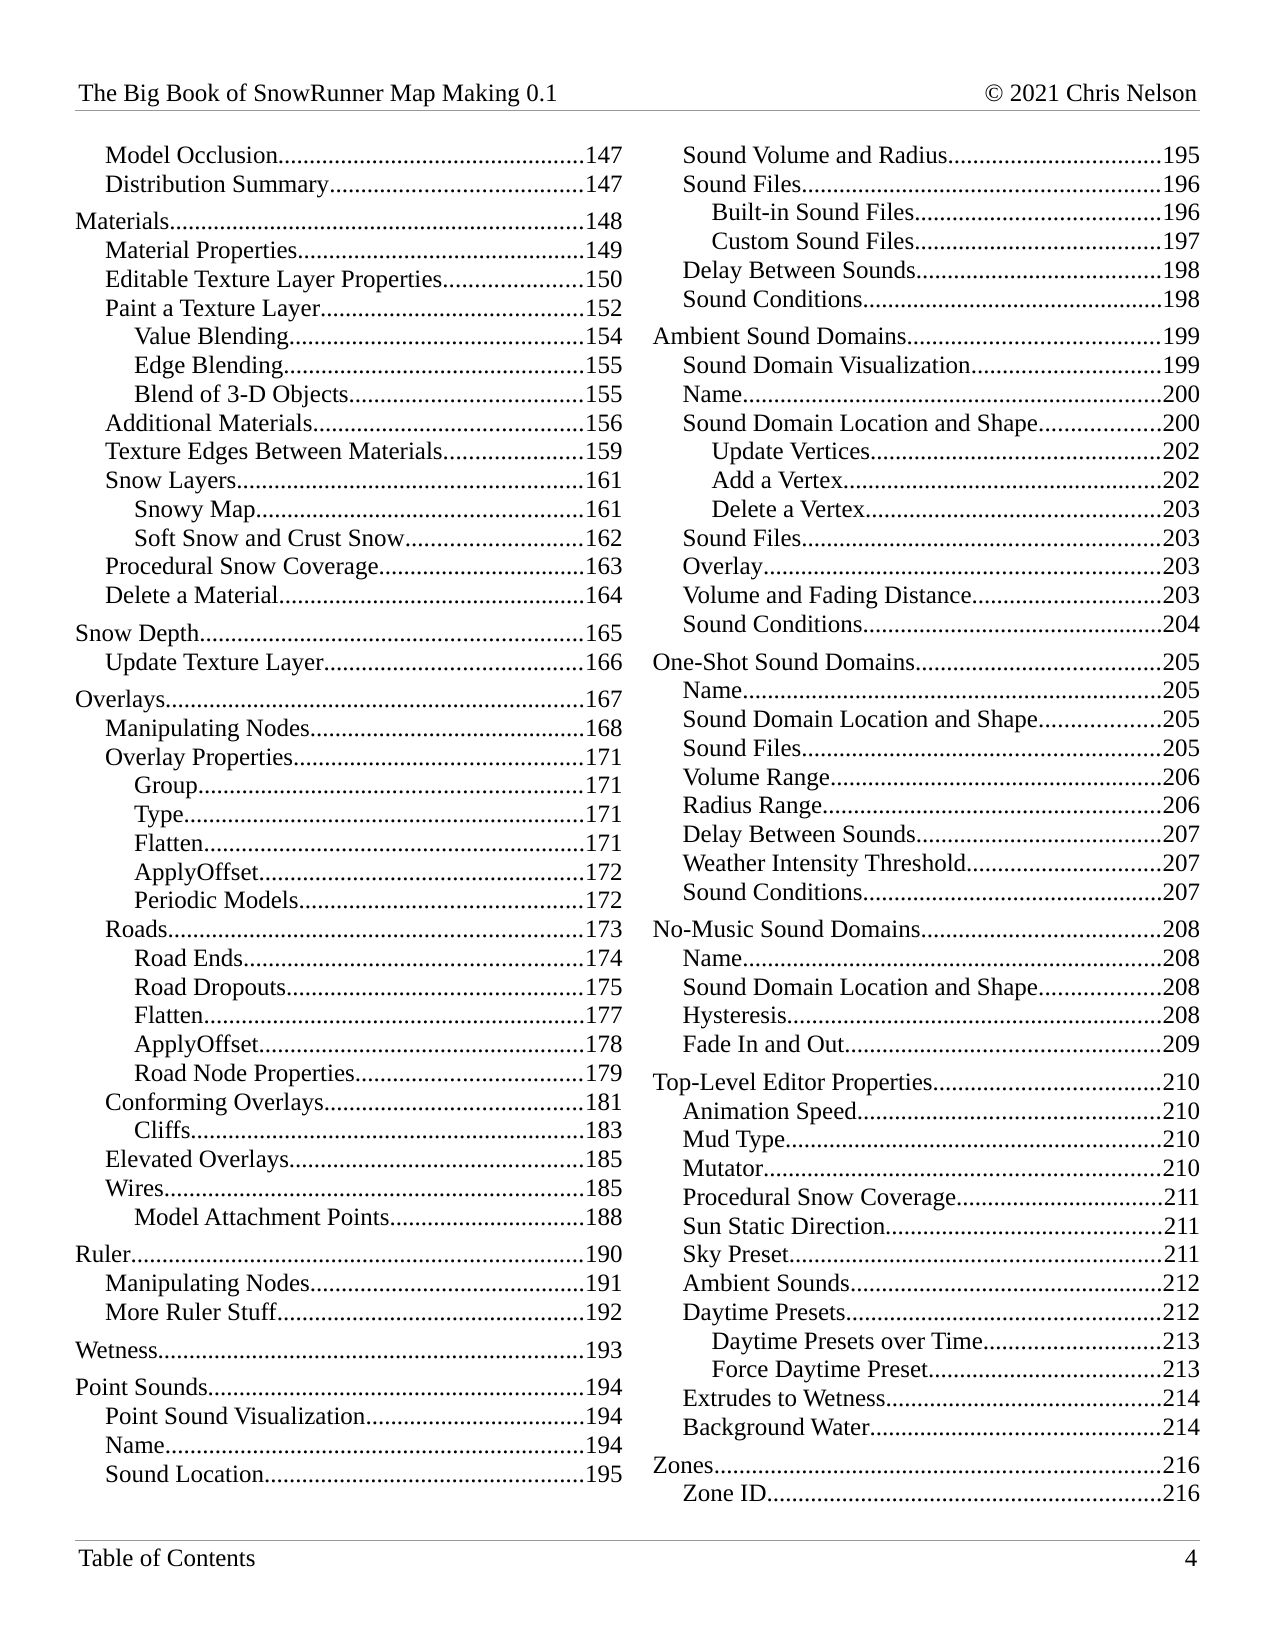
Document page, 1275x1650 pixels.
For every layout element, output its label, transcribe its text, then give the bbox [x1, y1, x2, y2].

text Daytime Presets over Time 213 [711, 1326, 1200, 1354]
text Daytime Presets 212 [682, 1297, 1200, 1326]
text Periodic Models 172 [134, 886, 622, 914]
text Sound Files 196 [682, 169, 1200, 197]
text Name 205 [682, 675, 1200, 704]
text Flatten 177 [134, 1001, 622, 1029]
text Sound Files 205 [682, 733, 1200, 762]
text Snow Depth 165 [75, 618, 622, 647]
text Snowy Map 161 [134, 494, 622, 523]
text Mutator 210 [682, 1153, 1200, 1182]
text Road Node Properties 179 [134, 1058, 622, 1087]
text Sound Location 195 [105, 1459, 622, 1487]
text Road Dropouts 175 [134, 972, 622, 1001]
text Weather Intensity Threshold 207 [682, 848, 1200, 877]
text Texture Edges Between Materials 159 [105, 436, 622, 465]
text Overlay Properties 171 [105, 742, 622, 771]
text Volume and Fading Distance 203 [682, 580, 1200, 609]
text More Ruler Stuff 192 [105, 1297, 622, 1326]
text Sound Domain Visualization 199 [682, 350, 1200, 379]
text Distribution Summary 147 [105, 169, 622, 197]
text No-Music Sound Domains 208 [652, 914, 1200, 943]
text Extrudes to Wetness 214 [682, 1383, 1200, 1412]
text Snow Layers 161 [105, 465, 622, 494]
text Custom Sound Files 197 [711, 226, 1200, 255]
text Elevated Overlays 185 [105, 1144, 622, 1173]
text Flatten 171 [134, 828, 622, 857]
text Volume Range 206 [682, 762, 1200, 790]
text Value Blending 154 [134, 321, 622, 350]
text Point Sound Visualization 194 [105, 1401, 622, 1430]
text Overlay 203 [682, 551, 1200, 580]
text Manipulating Nodes 168 [105, 713, 622, 742]
text Wetness 193 [75, 1335, 622, 1363]
text Name 194 [105, 1430, 622, 1459]
text Ambient Sounds 212 [682, 1268, 1200, 1297]
text Wires 185 [105, 1173, 622, 1202]
text Background Water 214 [682, 1412, 1200, 1441]
text Update Vertices 202 [711, 436, 1200, 465]
text Point Sounds 194 [75, 1372, 622, 1401]
text One-Shot Sound Domains 205 [652, 647, 1200, 675]
text Model Occlusion 147 [105, 140, 622, 169]
text Animation Speed 210 [682, 1096, 1200, 1124]
text Sound Conditions 204 [682, 609, 1200, 638]
text Road Ends 174 [134, 943, 622, 972]
text Ruler 190 [75, 1239, 622, 1268]
text Name 200 [682, 379, 1200, 408]
text Edge Blending 155 [134, 350, 622, 379]
text Delay Between Sounds 207 [682, 819, 1200, 848]
text Sound Files 203 [682, 523, 1200, 551]
text Cliffs 183 [134, 1116, 622, 1144]
text Fade In and Out 209 [682, 1029, 1200, 1058]
text Add a Vertex 202 [711, 465, 1200, 494]
text Sound Domain Location and Shape 205 [682, 704, 1200, 733]
text Editable Texture Layer Properties 150 [105, 264, 622, 293]
text Top-Level Editor Properties 210 [652, 1067, 1200, 1096]
text Delete a Material 164 [105, 580, 622, 609]
text Update Texture Layer 166 [105, 647, 622, 675]
text Ambient Sound Domains 199 [652, 321, 1200, 350]
text Procedural Snow Coverage 163 [105, 551, 622, 580]
text Zones 216 [652, 1450, 1200, 1478]
text Materials 148 [75, 206, 622, 235]
text Sound Domain Location and Shape 208 [682, 972, 1200, 1001]
text Paint a Texture Layer 152 [105, 293, 622, 321]
text Material Properties 149 [105, 235, 622, 264]
text Roads 173 [105, 914, 622, 943]
text Mud Type 210 [682, 1124, 1200, 1153]
text Manipulating Nodes 191 [105, 1268, 622, 1297]
text ApplyOffset 178 [134, 1029, 622, 1058]
text Procedural Snow Coverage 211 [682, 1182, 1200, 1211]
text Sound Domain Location and Shape 200 [682, 408, 1200, 436]
text Force Daytime Preset 213 [711, 1354, 1200, 1383]
text Model Attachment Points 188 [134, 1202, 622, 1231]
text Sound Conditions 207 [682, 877, 1200, 905]
text Name 208 [682, 943, 1200, 972]
text Sky Preset 211 [682, 1239, 1200, 1268]
text ApplyOffset 172 [134, 857, 622, 886]
text Delete a Vertex 203 [711, 494, 1200, 523]
text Sun Static Direction 211 [682, 1211, 1200, 1239]
text Zone ID 216 [682, 1478, 1200, 1507]
text Additional Materials 156 [105, 408, 622, 436]
text Radius Range 206 [682, 790, 1200, 819]
text Sound Volume and Radius 195 [682, 140, 1200, 169]
text Sound Conditions 198 [682, 284, 1200, 312]
text Soft Snow and Crust Snow 162 [134, 523, 622, 551]
text Delay Between Sounds 198 [682, 255, 1200, 284]
text Type 171 [134, 799, 622, 828]
text Blend of 3‑D Objects 155 [134, 379, 622, 408]
text Built-in Sound Files 196 [711, 197, 1200, 226]
text Hysteresis 208 [682, 1001, 1200, 1029]
text Overlays 167 [75, 684, 622, 713]
text Group 171 [134, 771, 622, 799]
text Conforming Overlays 181 [105, 1087, 622, 1116]
